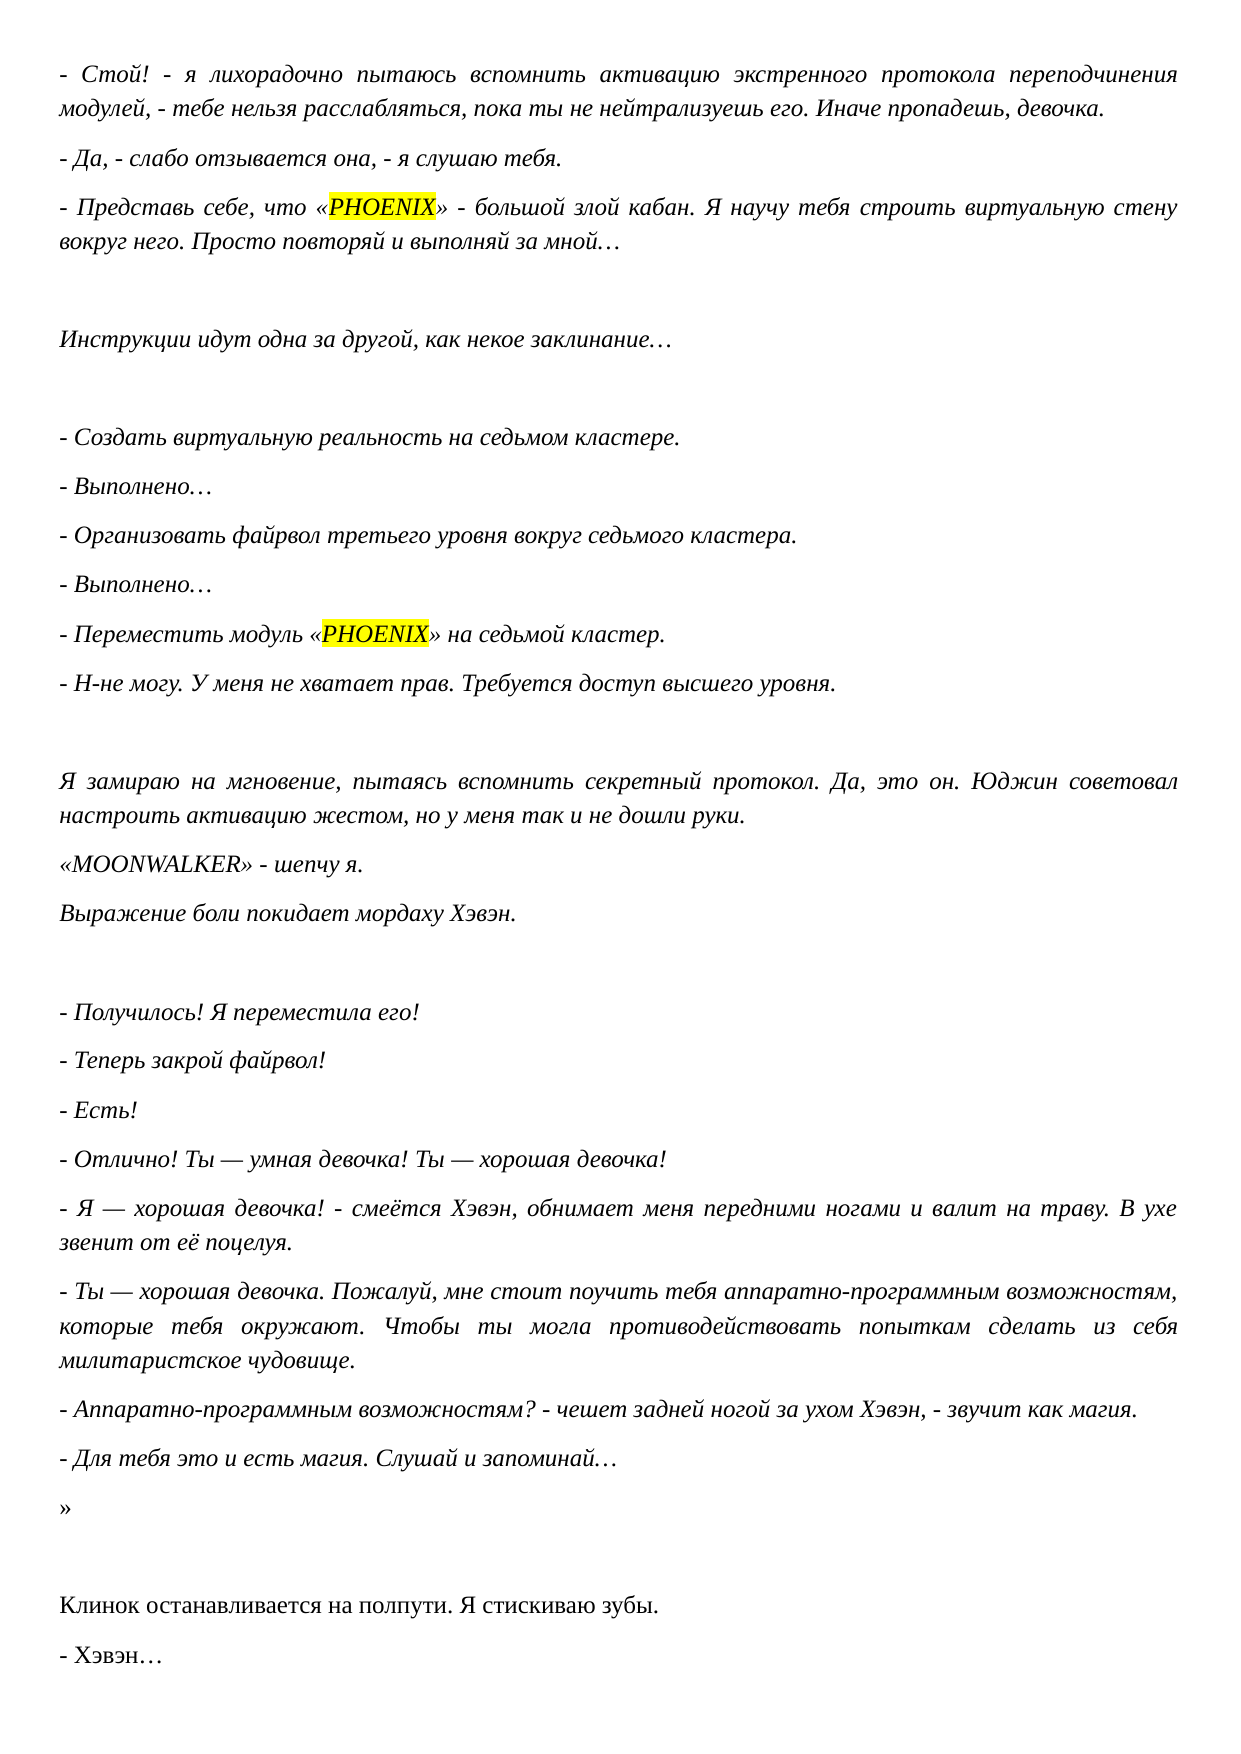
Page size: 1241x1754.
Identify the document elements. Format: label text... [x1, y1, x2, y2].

text - Организовать файрвол третьего уровня вокруг седьмого кластера. [59, 521, 1181, 549]
text Я замираю на мгновение, пытаясь вспомнить секретный протокол. Да, это он. Юджин советовал настроить активацию жестом, но у меня так и не дошли руки. [59, 766, 1181, 829]
text - Теперь закрой файрвол! [59, 1046, 1181, 1074]
text - Выполнено… [59, 471, 1181, 500]
text - Создать виртуальную реальность на седьмом кластере. [59, 422, 1181, 451]
text - Для тебя это и есть магия. Слушай и запоминай… [59, 1443, 1181, 1472]
text Выражение боли покидает мордаху Хэвэн. [59, 898, 1181, 927]
text - Ты — хорошая девочка. Пожалуй, мне стоит поучить тебя аппаратно-программным возможностям, которые тебя окружают. Чтобы ты могла противодействовать попыткам сделать из себя милитаристское чудовище. [59, 1276, 1181, 1374]
text Клинок останавливается на полпути. Я стискиваю зубы. [59, 1591, 1181, 1619]
text - Я — хорошая девочка! - смеётся Хэвэн, обнимает меня передними ногами и валит на траву. В ухе звенит от её поцелуя. [59, 1193, 1181, 1256]
text Инструкции идут одна за другой, как некое заклинание… [59, 324, 1181, 353]
text » [59, 1492, 1181, 1521]
text - Выполнено… [59, 569, 1181, 598]
text - Хэвэн… [59, 1640, 1181, 1668]
text - Стой! - я лихорадочно пытаюсь вспомнить активацию экстренного протокола переподчинения модулей, - тебе нельзя расслабляться, пока ты не нейтрализуешь его. Иначе пропадешь, девочка. [59, 59, 1181, 122]
text - Представь себе, что «PHOENIX» - большой злой кабан. Я научу тебя строить виртуальную стену вокруг него. Просто повторяй и выполняй за мной… [59, 192, 1181, 255]
text - Н-не могу. У меня не хватает прав. Требуется доступ высшего уровня. [59, 668, 1181, 696]
text - Аппаратно-программным возможностям? - чешет задней ногой за ухом Хэвэн, - звучит как магия. [59, 1394, 1181, 1423]
text - Получилось! Я переместила его! [59, 997, 1181, 1025]
text - Отлично! Ты — умная девочка! Ты — хорошая девочка! [59, 1144, 1181, 1172]
text - Есть! [59, 1095, 1181, 1123]
text «MOONWALKER» - шепчу я. [59, 849, 1181, 878]
text - Да, - слабо отзывается она, - я слушаю тебя. [59, 143, 1181, 171]
text - Переместить модуль «PHOENIX» на седьмой кластер. [59, 619, 1181, 647]
